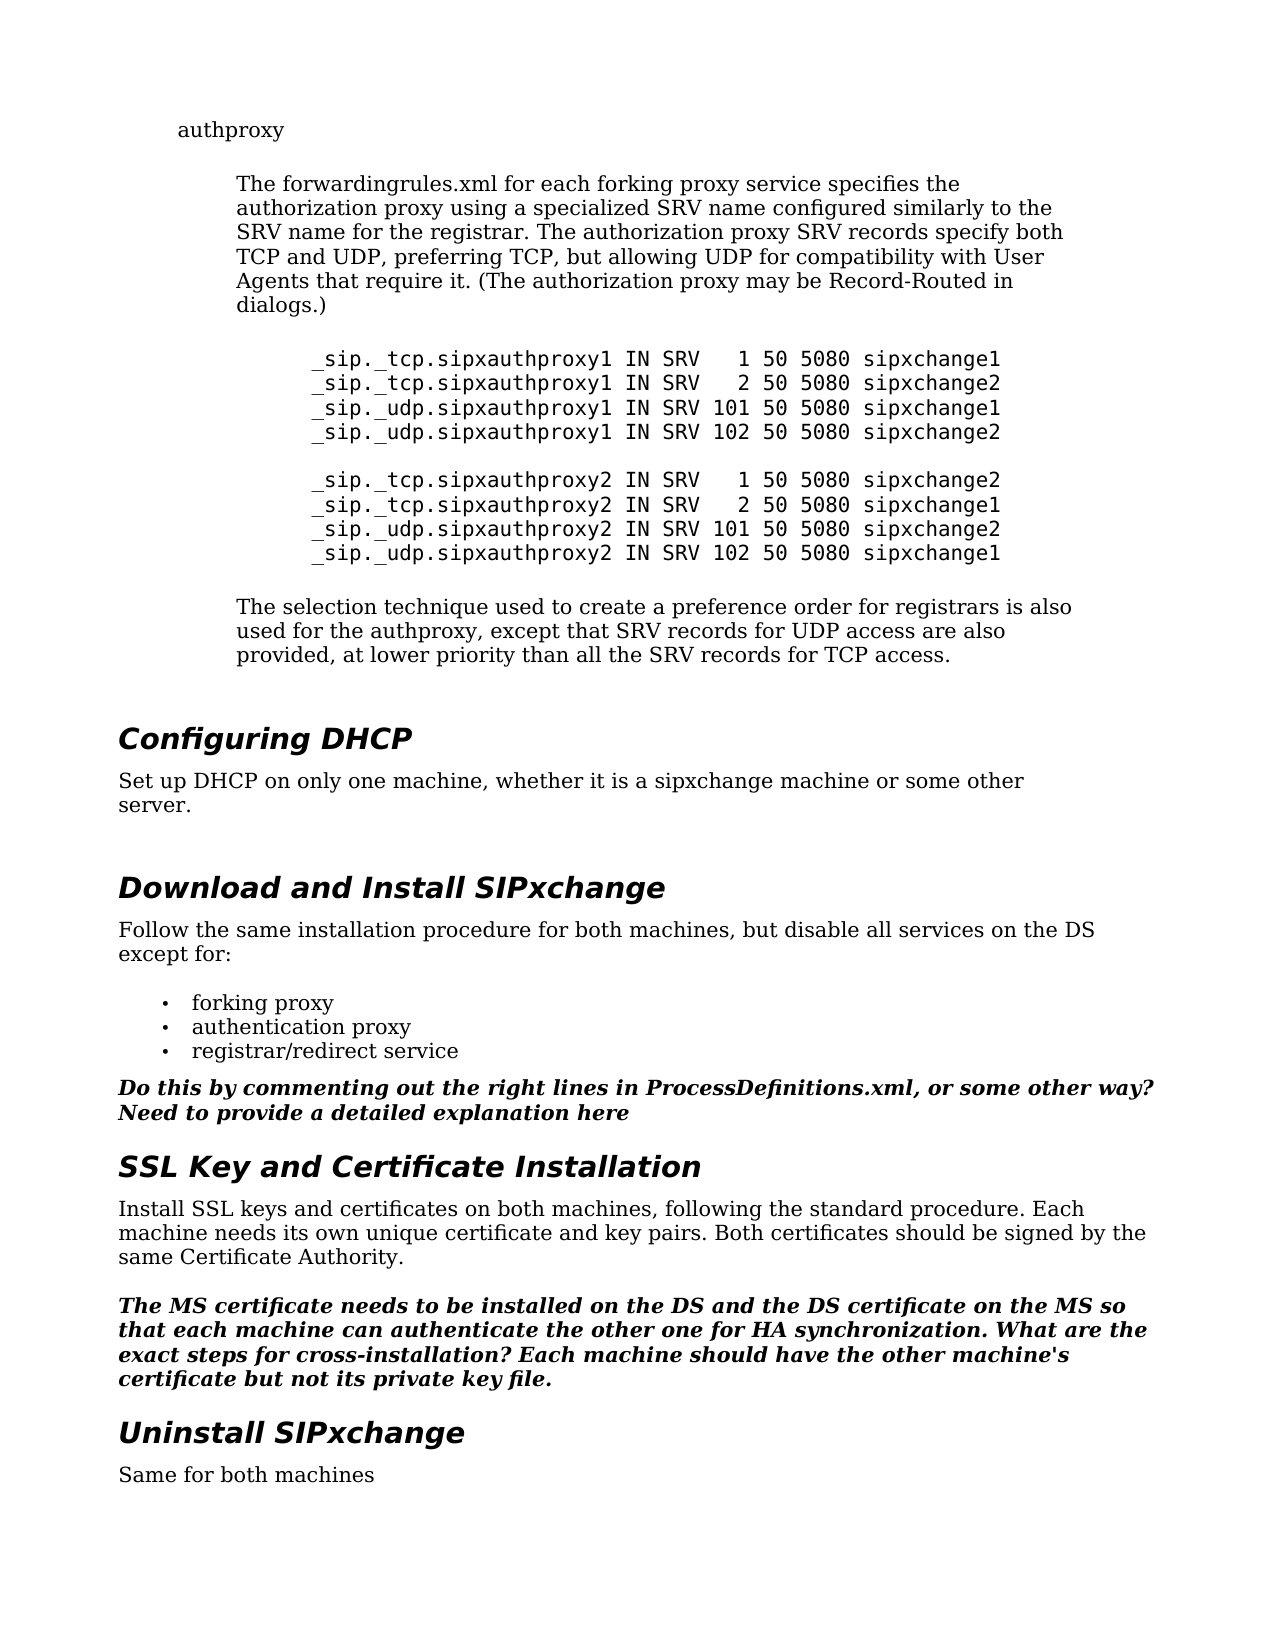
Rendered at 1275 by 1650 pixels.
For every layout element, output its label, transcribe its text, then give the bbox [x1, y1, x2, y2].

text _sip._udp.sipxauthproxy1 IN SRV 102 50 5080 sipxchange2 [236, 420, 1098, 444]
text Same for both machines [118, 1463, 1157, 1487]
text Install SSL keys and certificates on both machines, following the standard procedure. Each machine needs its own unique certificate and key pairs. Both certificates should be signed by the same Certificate Authority. [118, 1197, 1157, 1269]
subtitle Uninstall SIPxchange [118, 1417, 1157, 1451]
list The selection technique used to create a preference order for registrars is also used for the authproxy, except that SRV records for UDP access are also provided, at lower priority than all the SRV records for TCP access. [236, 595, 1098, 668]
subtitle SSL Key and Certificate Installation [118, 1150, 1157, 1184]
subtitle authproxy [177, 118, 1098, 142]
text Follow the same installation procedure for both machines, but disable all services on the DS except for: [118, 918, 1157, 967]
list The forwardingrules.xml for each forking proxy service specifies the authorization proxy using a specialized SRV name configured similarly to the SRV name for the registrar. The authorization proxy SRV records specify both TCP and UDP, preferring TCP, but allowing UDP for compatibility with User Agents that require it. (The authorization proxy may be Record-Routed in dialogs.) [236, 172, 1098, 317]
text _sip._tcp.sipxauthproxy1 IN SRV 1 50 5080 sipxchange1 [236, 347, 1098, 371]
text _sip._tcp.sipxauthproxy2 IN SRV 2 50 5080 sipxchange1 [236, 493, 1098, 517]
list forking proxy [162, 991, 1157, 1015]
subtitle Download and Install SIPxchange [118, 872, 1157, 906]
list registrar/redirect service [162, 1039, 1157, 1064]
text Do this by commenting out the right lines in ProcessDefinitions.xml, or some other way? Need to provide a detailed explanation here [118, 1076, 1157, 1125]
text _sip._tcp.sipxauthproxy1 IN SRV 2 50 5080 sipxchange2 [236, 371, 1098, 396]
list Set up DHCP on only one machine, whether it is a sipxchange machine or some other server. [118, 769, 1098, 817]
text _sip._tcp.sipxauthproxy2 IN SRV 1 50 5080 sipxchange2 [236, 468, 1098, 493]
subtitle Configuring DHCP [118, 722, 1157, 756]
text The MS certificate needs to be installed on the DS and the DS certificate on the MS so that each machine can authenticate the other one for HA synchronization. What are the exact steps for cross-installation? Each machine should have the other machine's certificate but not its private key file. [118, 1294, 1157, 1392]
list authentication proxy [162, 1015, 1157, 1039]
text _sip._udp.sipxauthproxy1 IN SRV 101 50 5080 sipxchange1 [236, 396, 1098, 420]
text _sip._udp.sipxauthproxy2 IN SRV 101 50 5080 sipxchange2 [236, 517, 1098, 541]
text _sip._udp.sipxauthproxy2 IN SRV 102 50 5080 sipxchange1 [236, 541, 1098, 565]
